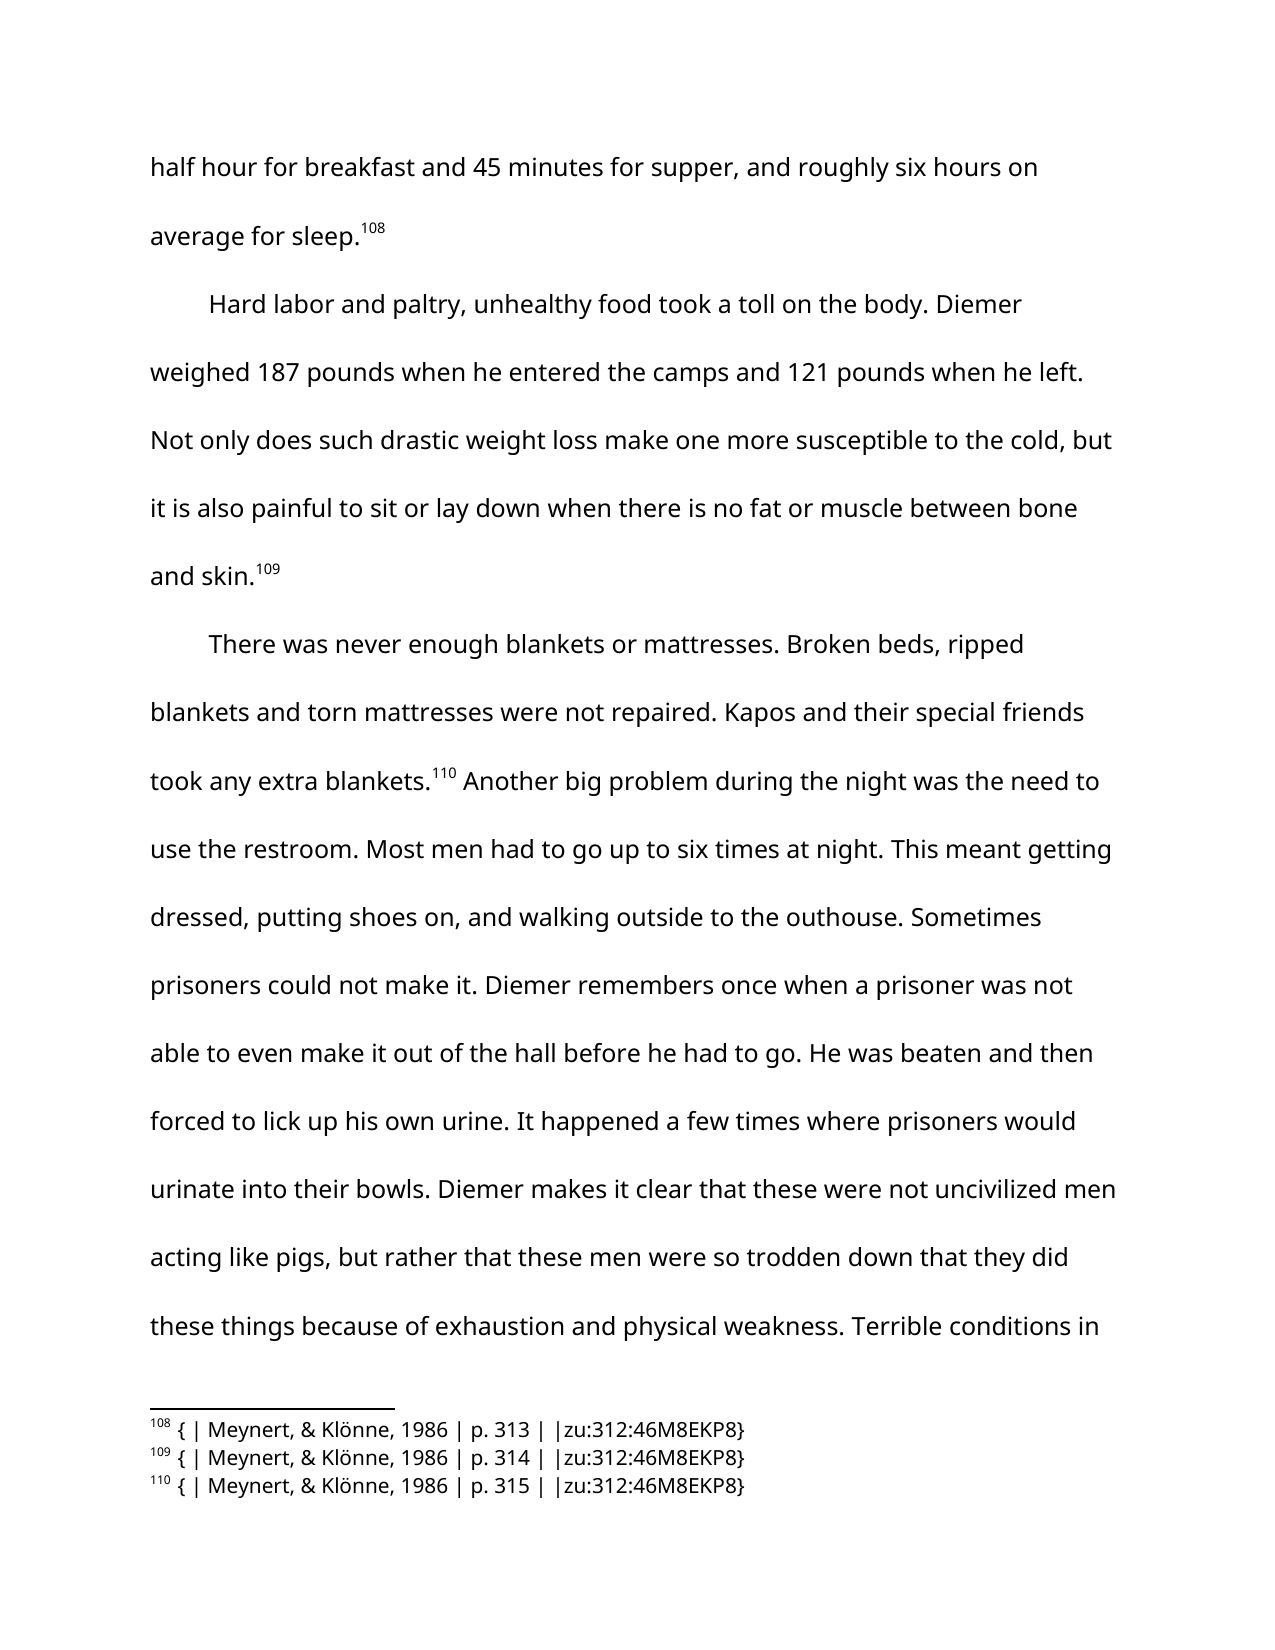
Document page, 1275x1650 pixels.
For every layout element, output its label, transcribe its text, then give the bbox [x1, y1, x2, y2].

text half hour for breakfast and 45 minutes for supper, and roughly six hours on average for sleep. [150, 150, 1125, 252]
text { | Meynert, & Klönne, 1986 | p. 315 | |zu:312:46M8EKP8} [150, 1472, 1125, 1500]
text Hard labor and paltry, unhealthy food took a toll on the body. Diemer weighed 187 pounds when he entered the camps and 121 pounds when he left. Not only does such drastic weight loss make one more susceptible to the cold, but it is also painful to sit or lay down when there is no fat or muscle between bone and skin. [150, 286, 1125, 593]
text { | Meynert, & Klönne, 1986 | p. 313 | |zu:312:46M8EKP8} [150, 1415, 1125, 1443]
text There was never enough blankets or mattresses. Broken beds, ripped blankets and torn mattresses were not repaired. Kapos and their special friends took any extra blankets. Another big problem during the night was the need to use the restroom. Most men had to go up to six times at night. This meant getting dressed, putting shoes on, and walking outside to the outhouse. Sometimes prisoners could not make it. Diemer remembers once when a prisoner was not able to even make it out of the hall before he had to go. He was beaten and then forced to lick up his own urine. It happened a few times where prisoners would urinate into their bowls. Diemer makes it clear that these were not uncivilized men acting like pigs, but rather that these men were so trodden down that they did these things because of exhaustion and physical weakness. Terrible conditions in [150, 627, 1125, 1342]
text { | Meynert, & Klönne, 1986 | p. 314 | |zu:312:46M8EKP8} [150, 1443, 1125, 1472]
